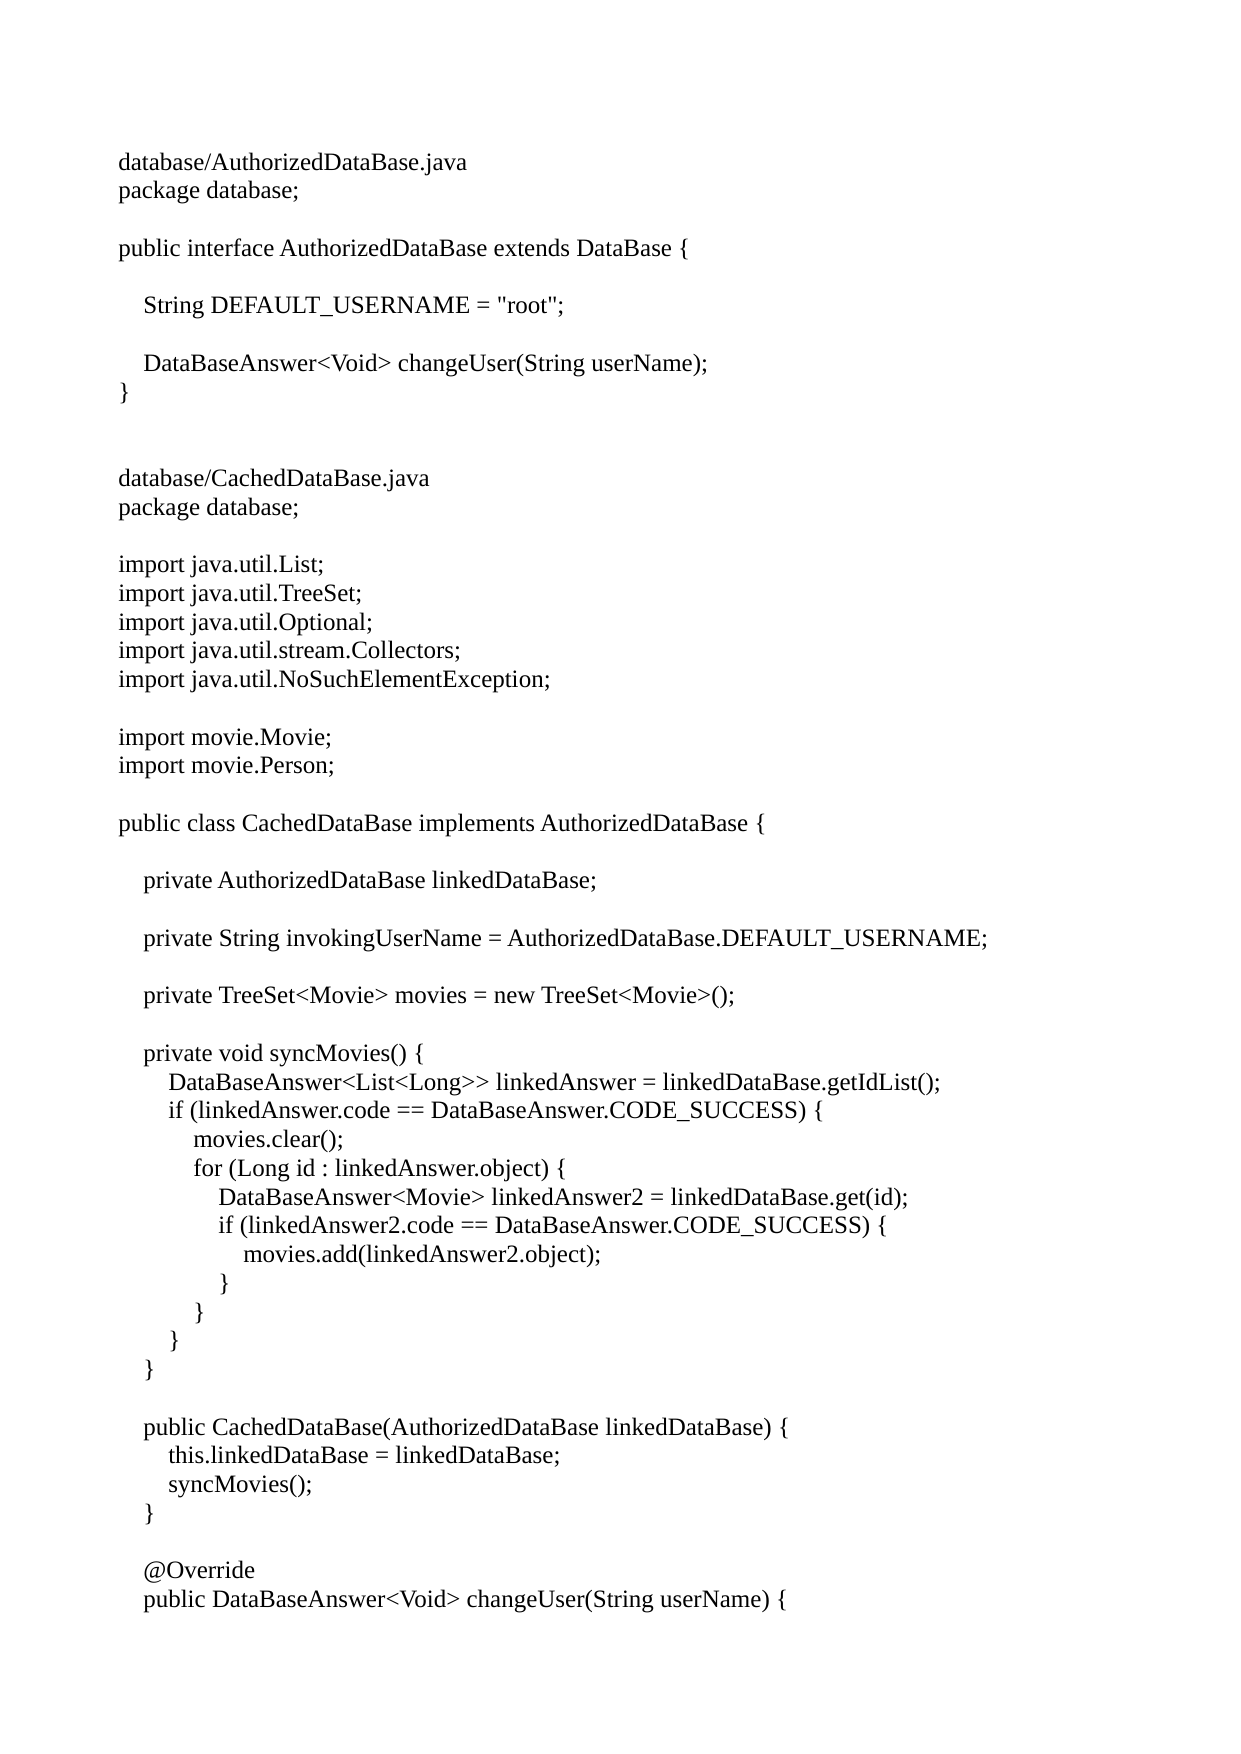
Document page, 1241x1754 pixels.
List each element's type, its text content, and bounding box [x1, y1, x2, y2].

text } [118, 377, 1122, 406]
text if (linkedAnswer2.code == DataBaseAnswer.CODE_SUCCESS) { [118, 1211, 1122, 1239]
text private AuthorizedDataBase linkedDataBase; [118, 866, 1122, 894]
text import java.util.TreeSet; [118, 578, 1122, 607]
text for (Long id : linkedAnswer.object) { [118, 1153, 1122, 1182]
text movies.clear(); [118, 1124, 1122, 1153]
text this.linkedDataBase = linkedDataBase; [118, 1441, 1122, 1469]
text } [118, 1297, 1122, 1326]
text @Override [118, 1556, 1122, 1584]
text import java.util.List; [118, 549, 1122, 578]
text movies.add(linkedAnswer2.object); [118, 1239, 1122, 1268]
text public interface AuthorizedDataBase extends DataBase { [118, 233, 1122, 262]
text import movie.Movie; [118, 722, 1122, 751]
text } [118, 1354, 1122, 1383]
text if (linkedAnswer.code == DataBaseAnswer.CODE_SUCCESS) { [118, 1096, 1122, 1124]
text public CachedDataBase(AuthorizedDataBase linkedDataBase) { [118, 1412, 1122, 1441]
text package database; [118, 492, 1122, 521]
text import java.util.Optional; [118, 607, 1122, 636]
text String DEFAULT_USERNAME = "root"; [118, 291, 1122, 319]
text DataBaseAnswer<Movie> linkedAnswer2 = linkedDataBase.get(id); [118, 1182, 1122, 1211]
text } [118, 1326, 1122, 1354]
text DataBaseAnswer<List<Long>> linkedAnswer = linkedDataBase.getIdList(); [118, 1067, 1122, 1096]
text public DataBaseAnswer<Void> changeUser(String userName) { [118, 1584, 1122, 1613]
text } [118, 1268, 1122, 1297]
text private String invokingUserName = AuthorizedDataBase.DEFAULT_USERNAME; [118, 923, 1122, 952]
text package database; [118, 176, 1122, 204]
text } [118, 1498, 1122, 1527]
text database/CachedDataBase.java [118, 463, 1122, 492]
text import java.util.NoSuchElementException; [118, 664, 1122, 693]
text DataBaseAnswer<Void> changeUser(String userName); [118, 348, 1122, 377]
text private TreeSet<Movie> movies = new TreeSet<Movie>(); [118, 981, 1122, 1009]
text public class CachedDataBase implements AuthorizedDataBase { [118, 808, 1122, 837]
text import movie.Person; [118, 751, 1122, 779]
text import java.util.stream.Collectors; [118, 636, 1122, 664]
text database/AuthorizedDataBase.java [118, 147, 1122, 176]
text syncMovies(); [118, 1469, 1122, 1498]
text private void syncMovies() { [118, 1038, 1122, 1067]
